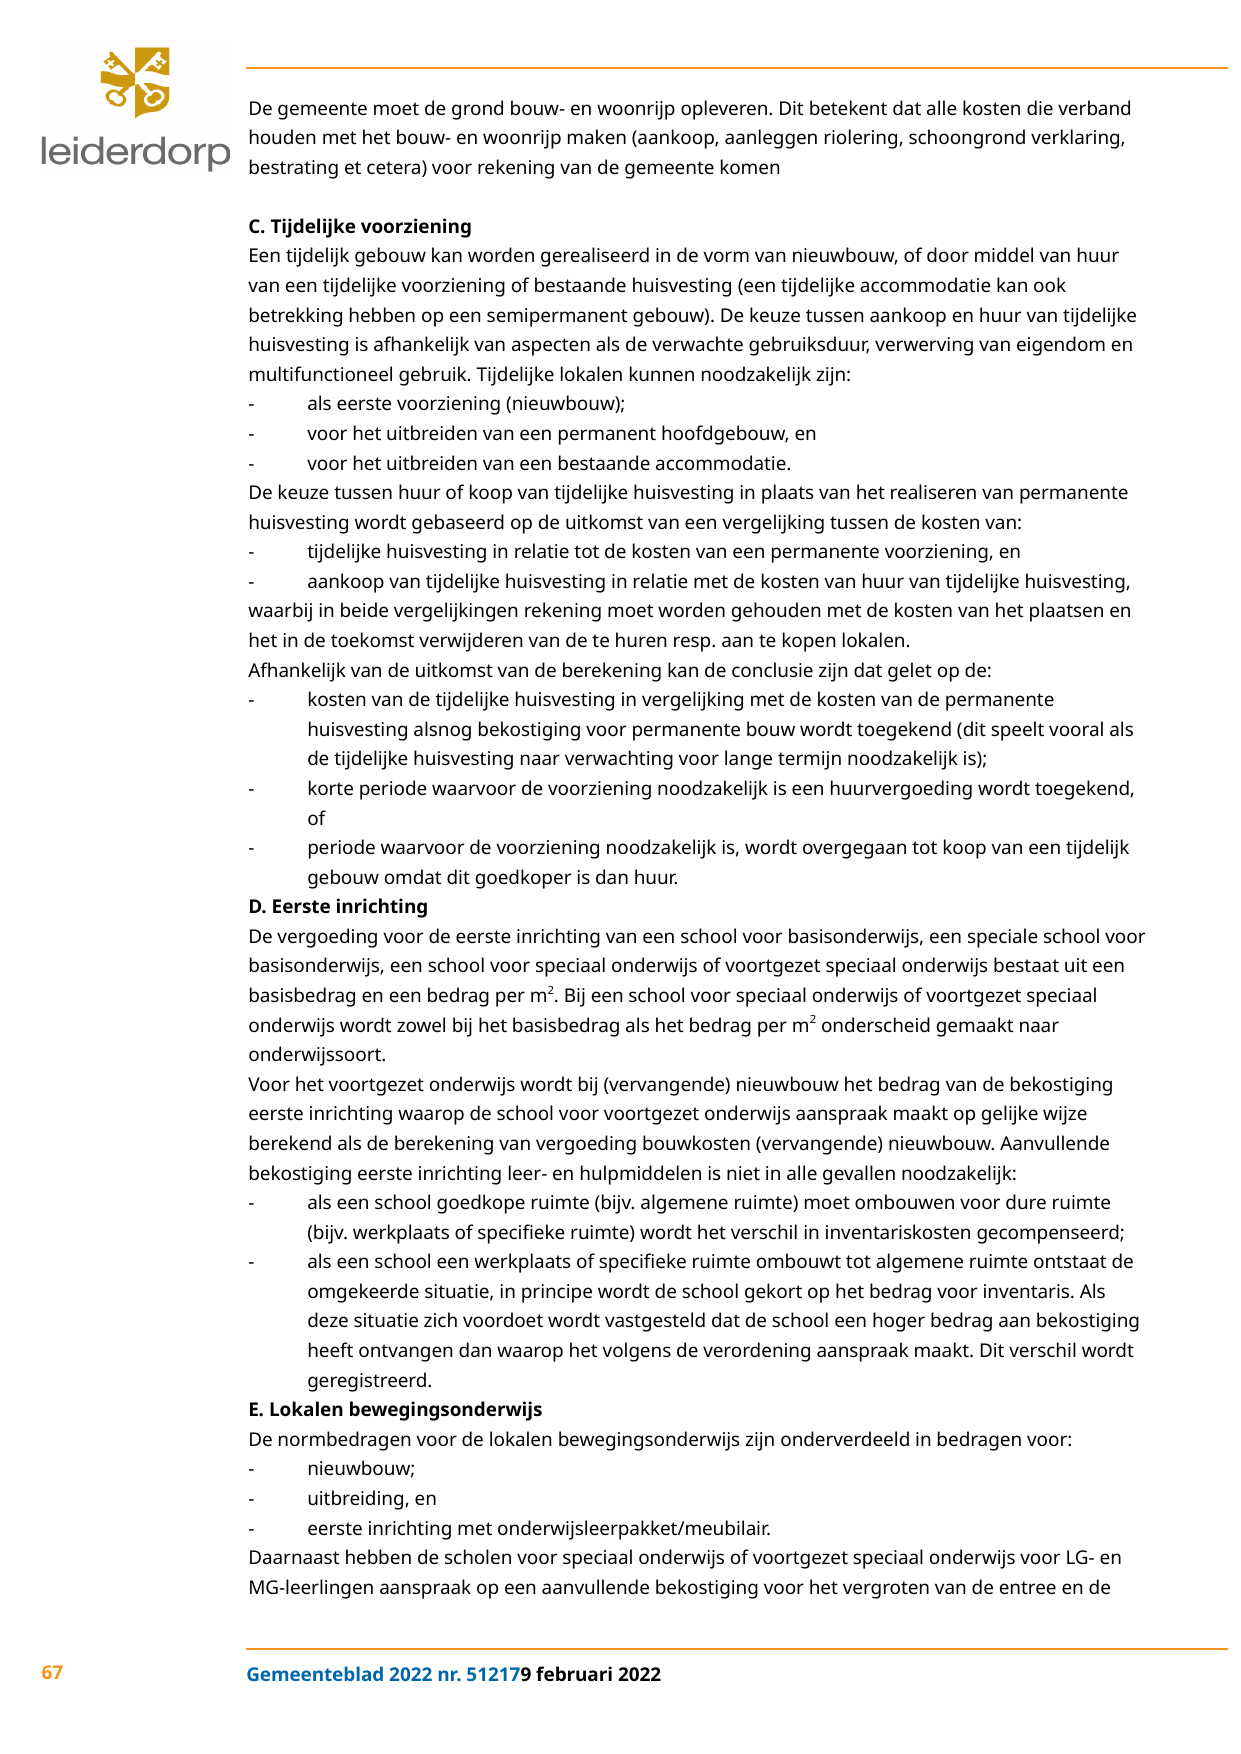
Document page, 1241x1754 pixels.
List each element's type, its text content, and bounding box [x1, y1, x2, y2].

text Afhankelijk van de uitkomst van de berekening kan de conclusie zijn dat gelet op de: [248, 657, 1152, 683]
list voor het uitbreiden van een permanent hoofdgebouw, en [248, 420, 1152, 446]
list tijdelijke huisvesting in relatie tot de kosten van een permanente voorziening, en [248, 538, 1152, 564]
text Voor het voortgezet onderwijs wordt bij (vervangende) nieuwbouw het bedrag van de bekostiging eerste inrichting waarop de school voor voortgezet onderwijs aanspraak maakt op gelijke wijze berekend als de berekening van vergoeding bouwkosten (vervangende) nieuwbouw. Aanvullende bekostiging eerste inrichting leer- en hulpmiddelen is niet in alle gevallen noodzakelijk: [248, 1071, 1152, 1186]
list als een school goedkope ruimte (bijv. algemene ruimte) moet ombouwen voor dure ruimte (bijv. werkplaats of specifieke ruimte) wordt het verschil in inventariskosten gecompenseerd; [248, 1189, 1152, 1245]
list uitbreiding, en [248, 1485, 1152, 1511]
list eerste inrichting met onderwijsleerpakket/meubilair. [248, 1515, 1152, 1541]
text Daarnaast hebben de scholen voor speciaal onderwijs of voortgezet speciaal onderwijs voor LG- en MG-leerlingen aanspraak op een aanvullende bekostiging voor het vergroten van de entree en de [248, 1544, 1152, 1600]
text C. Tijdelijke voorziening [248, 213, 1152, 239]
list als een school een werkplaats of specifieke ruimte ombouwt tot algemene ruimte ontstaat de omgekeerde situatie, in principe wordt de school gekort op het bedrag voor inventaris. Als deze situatie zich voordoet wordt vastgesteld dat de school een hoger bedrag aan bekostiging heeft ontvangen dan waarop het volgens de verordening aanspraak maakt. Dit verschil wordt geregistreerd. [248, 1248, 1152, 1393]
list aankoop van tijdelijke huisvesting in relatie met de kosten van huur van tijdelijke huisvesting, [248, 568, 1152, 594]
text De keuze tussen huur of koop van tijdelijke huisvesting in plaats van het realiseren van permanente huisvesting wordt gebaseerd op de uitkomst van een vergelijking tussen de kosten van: [248, 479, 1152, 535]
list nieuwbouw; [248, 1456, 1152, 1481]
text E. Lokalen bewegingsonderwijs [248, 1396, 1152, 1422]
list kosten van de tijdelijke huisvesting in vergelijking met de kosten van de permanente huisvesting alsnog bekostiging voor permanente bouw wordt toegekend (dit speelt vooral als de tijdelijke huisvesting naar verwachting voor lange termijn noodzakelijk is); [248, 686, 1152, 771]
text De vergoeding voor de eerste inrichting van een school voor basisonderwijs, een speciale school voor basisonderwijs, een school voor speciaal onderwijs of voortgezet speciaal onderwijs bestaat uit een basisbedrag en een bedrag per m2. Bij een school voor speciaal onderwijs of voortgezet speciaal onderwijs wordt zowel bij het basisbedrag als het bedrag per m2 onderscheid gemaakt naar onderwijssoort. [248, 923, 1152, 1067]
list periode waarvoor de voorziening noodzakelijk is, wordt overgegaan tot koop van een tijdelijk gebouw omdat dit goedkoper is dan huur. [248, 834, 1152, 890]
text waarbij in beide vergelijkingen rekening moet worden gehouden met de kosten van het plaatsen en het in de toekomst verwijderen van de te huren resp. aan te kopen lokalen. [248, 598, 1152, 653]
text Een tijdelijk gebouw kan worden gerealiseerd in de vorm van nieuwbouw, of door middel van huur van een tijdelijke voorziening of bestaande huisvesting (een tijdelijke accommodatie kan ook betrekking hebben op een semipermanent gebouw). De keuze tussen aankoop en huur van tijdelijke huisvesting is afhankelijk van aspecten als de verwachte gebruiksduur, verwerving van eigendom en multifunctioneel gebruik. Tijdelijke lokalen kunnen noodzakelijk zijn: [248, 243, 1152, 387]
text De normbedragen voor de lokalen bewegingsonderwijs zijn onderverdeeld in bedragen voor: [248, 1426, 1152, 1452]
text De gemeente moet de grond bouw- en woonrijp opleveren. Dit betekent dat alle kosten die verband houden met het bouw- en woonrijp maken (aankoop, aanleggen riolering, schoongrond verklaring, bestrating et cetera) voor rekening van de gemeente komen [248, 95, 1152, 180]
picture [41, 47, 231, 172]
list als eerste voorziening (nieuwbouw); [248, 391, 1152, 416]
list korte periode waarvoor de voorziening noodzakelijk is een huurvergoeding wordt toegekend, of [248, 775, 1152, 831]
text D. Eerste inrichting [248, 893, 1152, 919]
list voor het uitbreiden van een bestaande accommodatie. [248, 450, 1152, 476]
